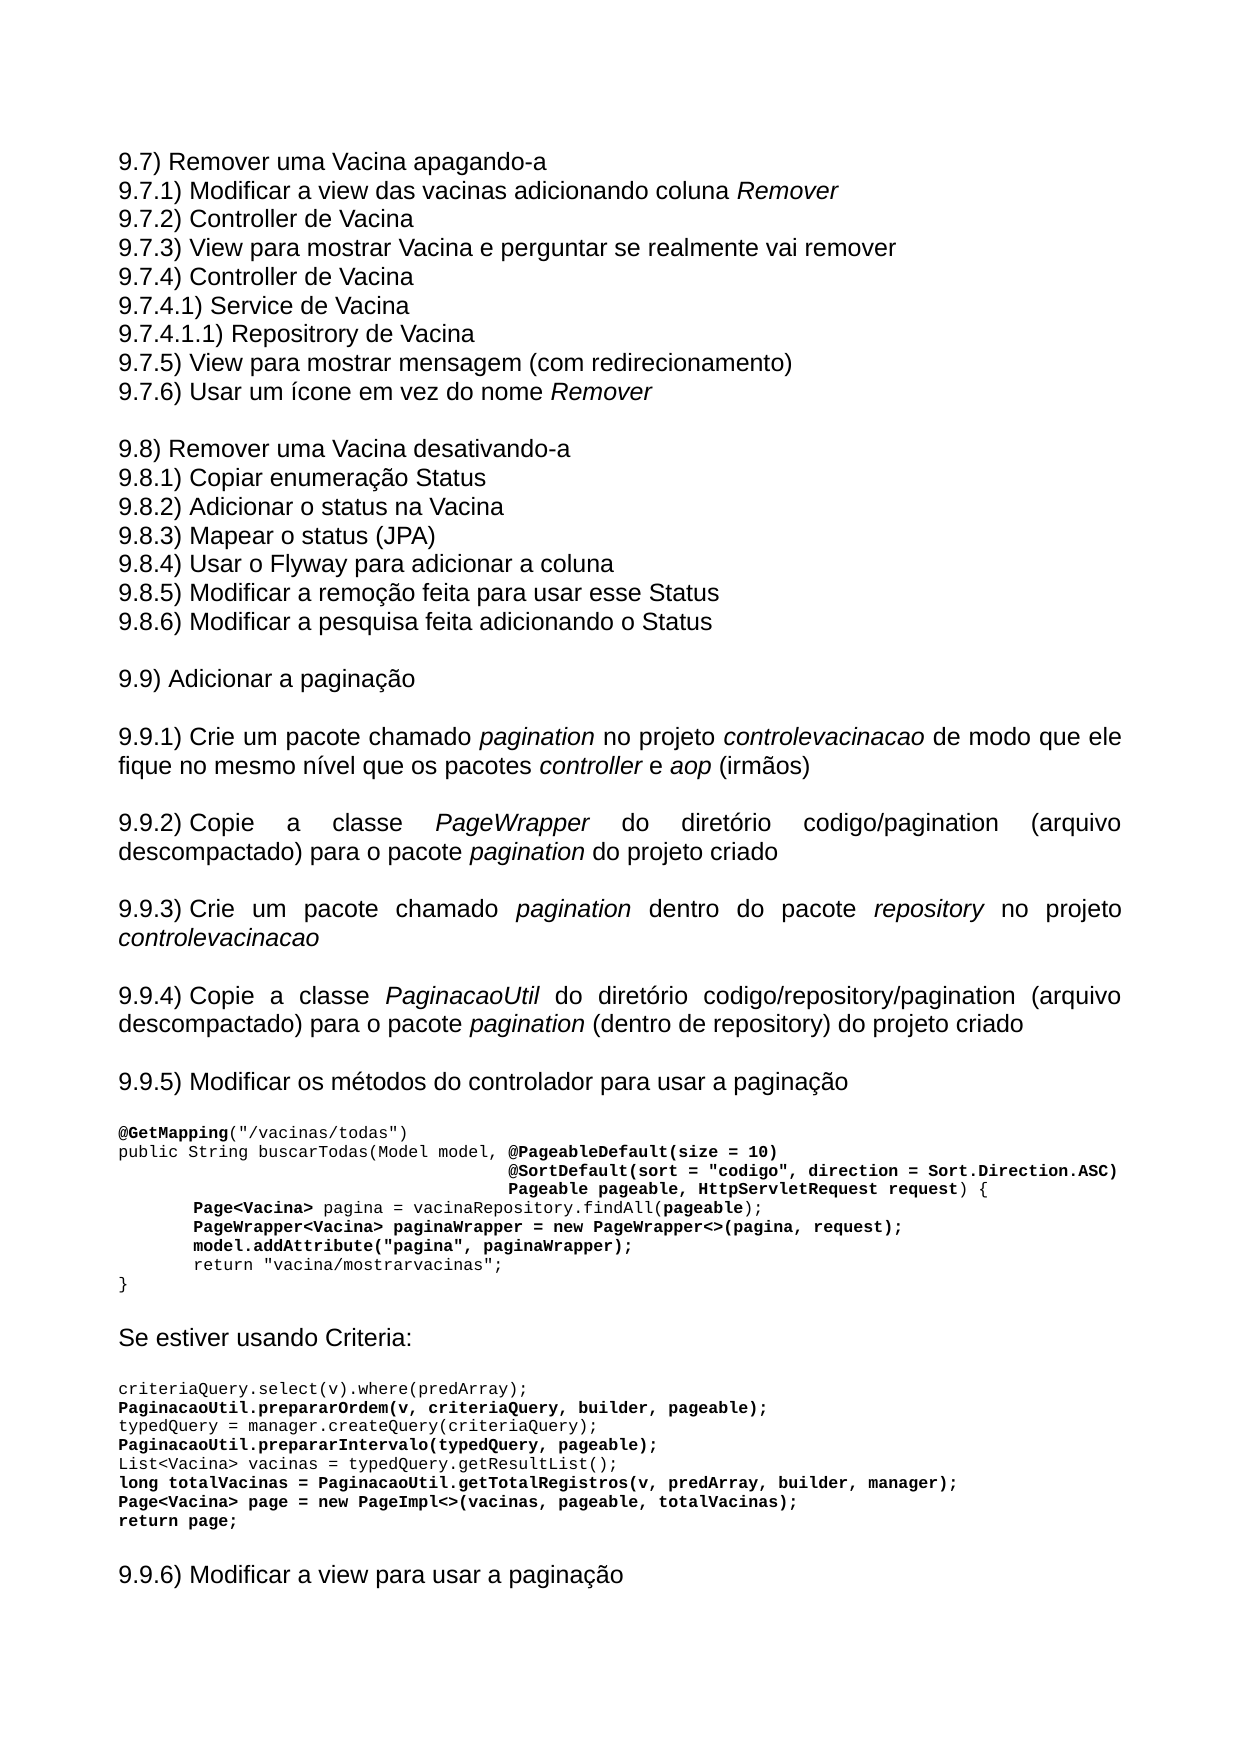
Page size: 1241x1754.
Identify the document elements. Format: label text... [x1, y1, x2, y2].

text } [118, 1275, 1122, 1294]
list Service de Vacina [118, 291, 1122, 319]
list Remover uma Vacina desativando-a [118, 434, 1122, 463]
text return "vacina/mostrarvacinas"; [118, 1256, 1122, 1275]
text Page<Vacina> pagina = vacinaRepository.findAll(pageable); [118, 1200, 1122, 1219]
list Modificar a view das vacinas adicionando coluna Remover [118, 176, 1122, 204]
list Crie um pacote chamado pagination no projeto controlevacinacao de modo que ele fique no mesmo nível que os pacotes controller e aop (irmãos) [118, 722, 1122, 779]
list Copiar enumeração Status [118, 463, 1122, 492]
list Adicionar a paginação [118, 664, 1122, 693]
text model.addAttribute("pagina", paginaWrapper); [118, 1237, 1122, 1256]
list Controller de Vacina [118, 204, 1122, 233]
list Modificar os métodos do controlador para usar a paginação [118, 1067, 1122, 1096]
text PageWrapper<Vacina> paginaWrapper = new PageWrapper<>(pagina, request); [118, 1219, 1122, 1237]
list Adicionar o status na Vacina [118, 492, 1122, 521]
text Se estiver usando Criteria: [118, 1323, 1122, 1352]
list Copie a classe PageWrapper do diretório codigo/pagination (arquivo descompactado) para o pacote pagination do projeto criado [118, 808, 1122, 866]
list Usar um ícone em vez do nome Remover [118, 377, 1122, 406]
text PaginacaoUtil.prepararOrdem(v, criteriaQuery, builder, pageable); [118, 1399, 1122, 1418]
list View para mostrar Vacina e perguntar se realmente vai remover [118, 233, 1122, 262]
text Pageable pageable, HttpServletRequest request) { [118, 1181, 1122, 1200]
text criteriaQuery.select(v).where(predArray); [118, 1380, 1122, 1399]
list Controller de Vacina [118, 262, 1122, 291]
list Copie a classe PaginacaoUtil do diretório codigo/repository/pagination (arquivo descompactado) para o pacote pagination (dentro de repository) do projeto criado [118, 981, 1122, 1038]
text @GetMapping("/vacinas/todas") [118, 1124, 1122, 1143]
text typedQuery = manager.createQuery(criteriaQuery); [118, 1418, 1122, 1437]
text @SortDefault(sort = "codigo", direction = Sort.Direction.ASC) [118, 1162, 1122, 1181]
text PaginacaoUtil.prepararIntervalo(typedQuery, pageable); [118, 1437, 1122, 1456]
list Crie um pacote chamado pagination dentro do pacote repository no projeto controlevacinacao [118, 894, 1122, 952]
text Page<Vacina> page = new PageImpl<>(vacinas, pageable, totalVacinas); [118, 1493, 1122, 1512]
list Modificar a view para usar a paginação [118, 1560, 1122, 1589]
list View para mostrar mensagem (com redirecionamento) [118, 348, 1122, 377]
text public String buscarTodas(Model model, @PageableDefault(size = 10) [118, 1143, 1122, 1162]
text long totalVacinas = PaginacaoUtil.getTotalRegistros(v, predArray, builder, manager); [118, 1474, 1122, 1493]
list Modificar a pesquisa feita adicionando o Status [118, 607, 1122, 636]
list Modificar a remoção feita para usar esse Status [118, 578, 1122, 607]
list Repositrory de Vacina [118, 319, 1122, 348]
list Mapear o status (JPA) [118, 521, 1122, 549]
list Remover uma Vacina apagando-a [118, 147, 1122, 176]
text List<Vacina> vacinas = typedQuery.getResultList(); [118, 1456, 1122, 1474]
list Usar o Flyway para adicionar a coluna [118, 549, 1122, 578]
text return page; [118, 1512, 1122, 1531]
